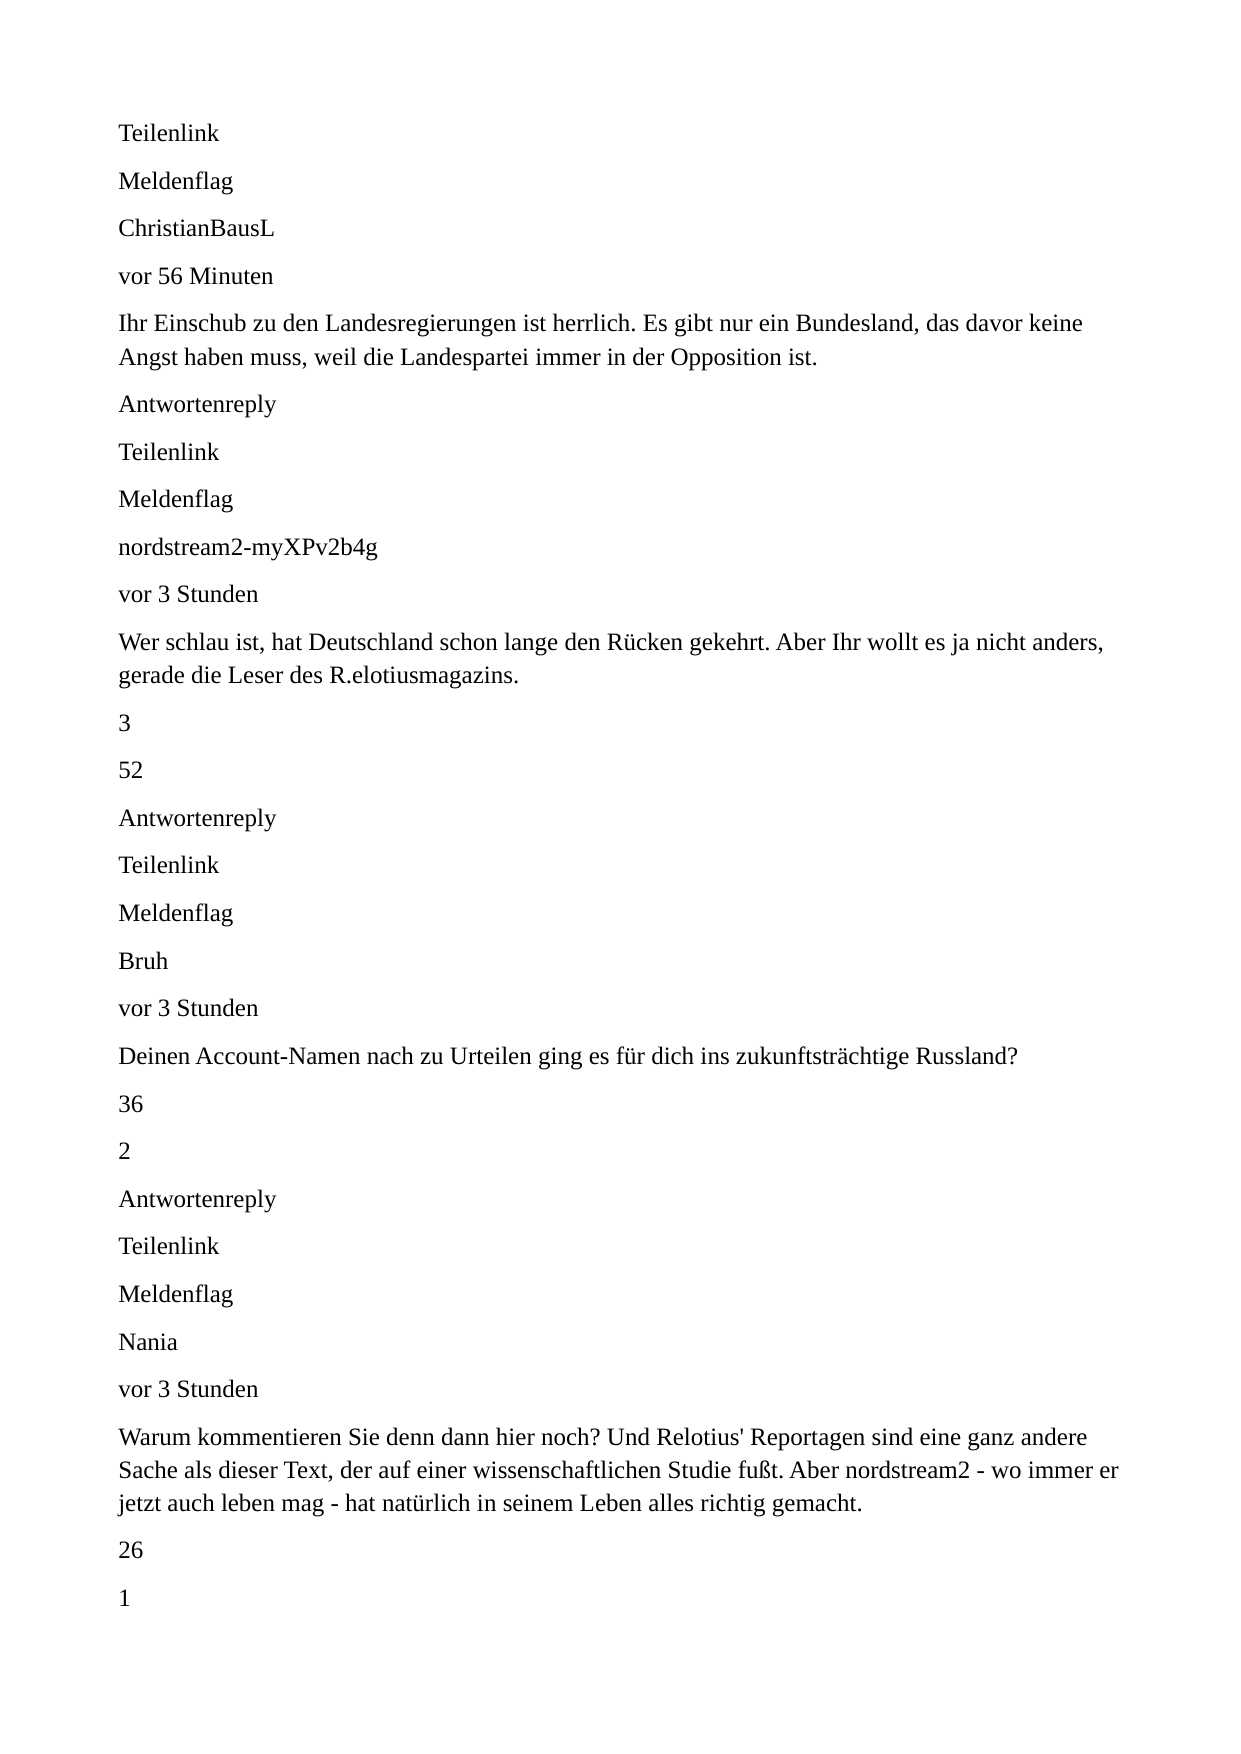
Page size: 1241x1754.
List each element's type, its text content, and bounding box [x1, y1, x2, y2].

text Bruh [118, 946, 1122, 974]
text Meldenflag [118, 166, 1122, 194]
text nordstream2-myXPv2b4g [118, 532, 1122, 561]
text 1 [118, 1583, 1122, 1612]
text Meldenflag [118, 1279, 1122, 1308]
text Teilenlink [118, 118, 1122, 147]
text Antwortenreply [118, 803, 1122, 832]
text 36 [118, 1089, 1122, 1117]
text 3 [118, 708, 1122, 737]
text 2 [118, 1136, 1122, 1165]
text Nania [118, 1327, 1122, 1355]
text Antwortenreply [118, 1184, 1122, 1213]
text vor 3 Stunden [118, 1374, 1122, 1403]
text ChristianBausL [118, 213, 1122, 242]
text Ihr Einschub zu den Landesregierungen ist herrlich. Es gibt nur ein Bundesland, das davor keine Angst haben muss, weil die Landespartei immer in der Opposition ist. [118, 308, 1122, 370]
text vor 3 Stunden [118, 993, 1122, 1022]
text Warum kommentieren Sie denn dann hier noch? Und Relotius' Reportagen sind eine ganz andere Sache als dieser Text, der auf einer wissenschaftlichen Studie fußt. Aber nordstream2 - wo immer er jetzt auch leben mag - hat natürlich in seinem Leben alles richtig gemacht. [118, 1422, 1122, 1517]
text vor 3 Stunden [118, 579, 1122, 608]
text Teilenlink [118, 851, 1122, 879]
text Meldenflag [118, 484, 1122, 513]
text Teilenlink [118, 1231, 1122, 1260]
text vor 56 Minuten [118, 261, 1122, 290]
text Meldenflag [118, 898, 1122, 927]
text Deinen Account-Namen nach zu Urteilen ging es für dich ins zukunftsträchtige Russland? [118, 1041, 1122, 1070]
text 26 [118, 1536, 1122, 1564]
text Wer schlau ist, hat Deutschland schon lange den Rücken gekehrt. Aber Ihr wollt es ja nicht anders, gerade die Leser des R.elotiusmagazins. [118, 627, 1122, 689]
text Antwortenreply [118, 389, 1122, 418]
text Teilenlink [118, 437, 1122, 466]
text 52 [118, 755, 1122, 784]
